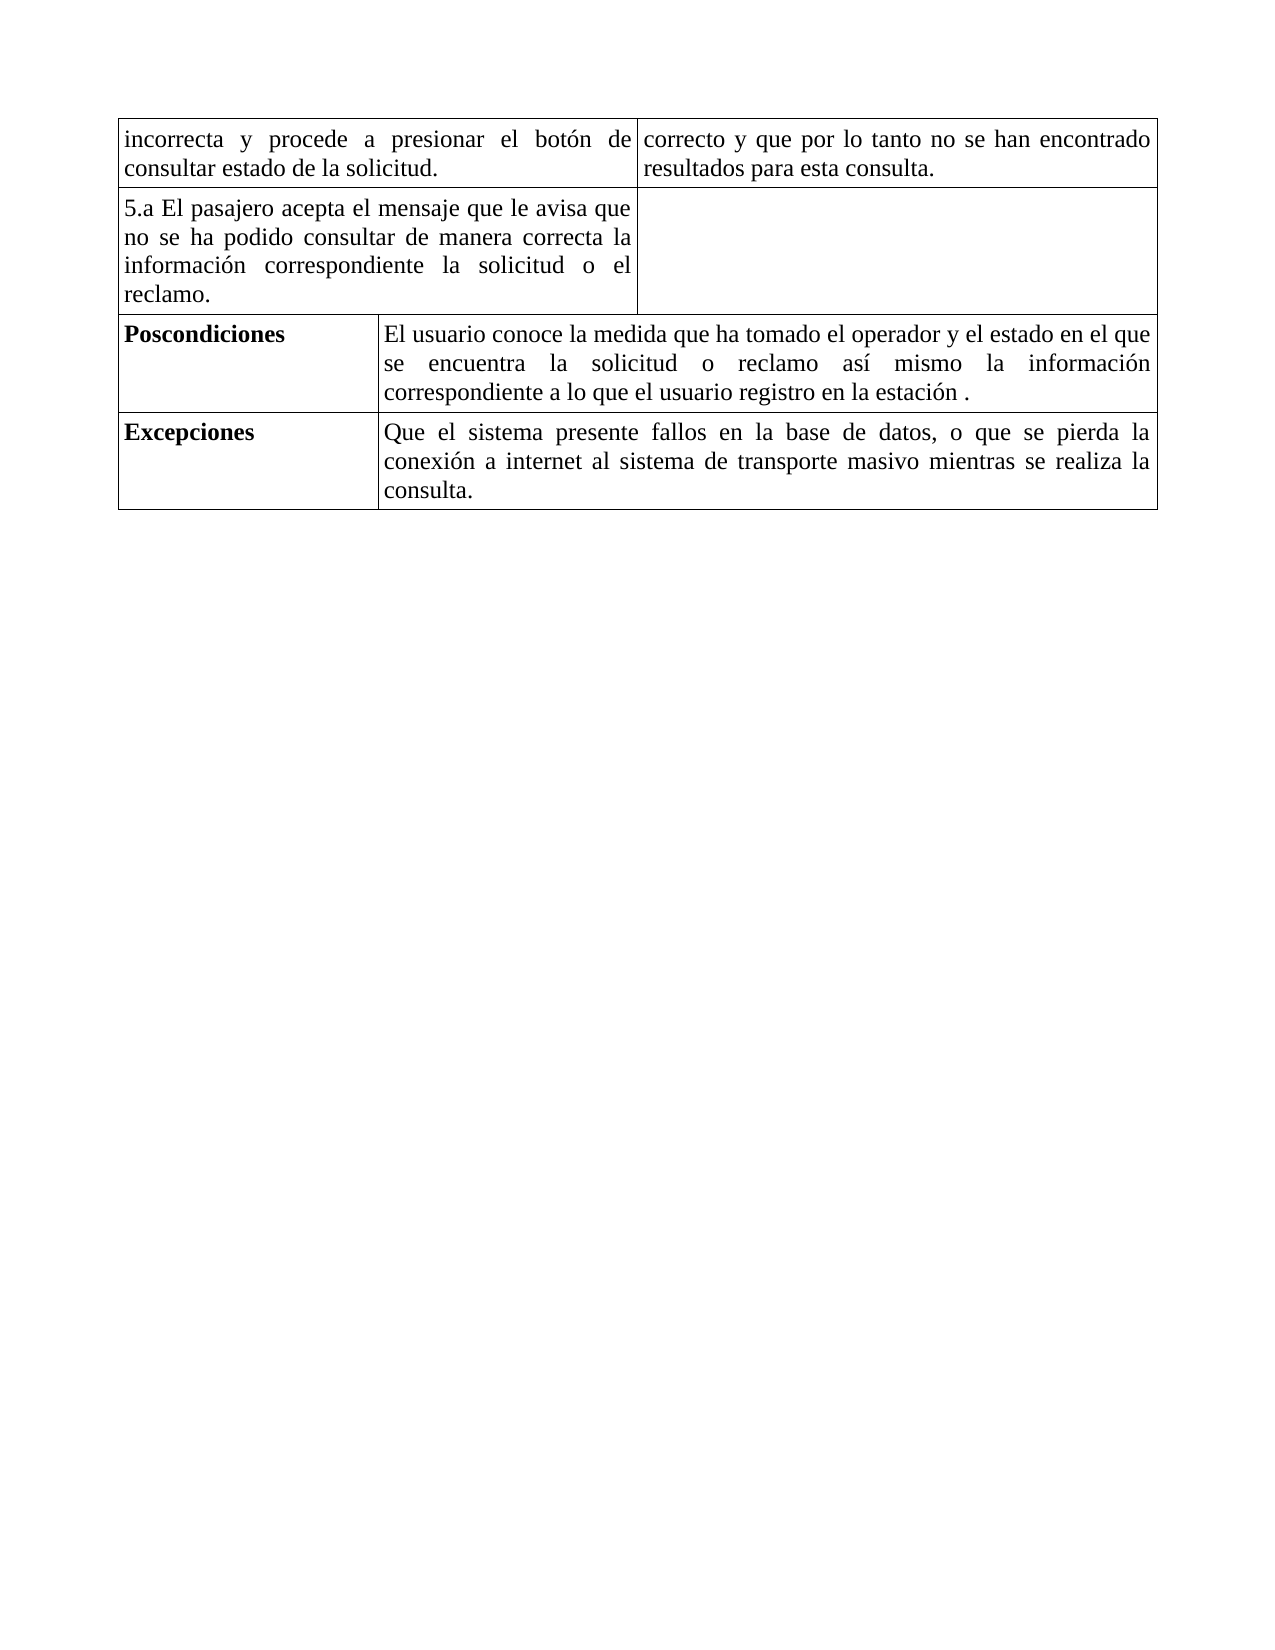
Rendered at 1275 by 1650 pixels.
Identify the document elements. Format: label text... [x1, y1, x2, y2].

table_cell Poscondiciones [119, 315, 378, 412]
table_cell Que el sistema presente fallos en la base de datos, o que se pierda la conexión a internet al sistema de transporte masivo mientras se realiza la consulta. [379, 413, 1157, 509]
table_cell Excepciones [119, 413, 378, 509]
table_cell [638, 188, 1157, 314]
table_cell El usuario conoce la medida que ha tomado el operador y el estado en el que se encuentra la solicitud o reclamo así mismo la información correspondiente a lo que el usuario registro en la estación . [379, 315, 1157, 412]
table_cell incorrecta y procede a presionar el botón de consultar estado de la solicitud. [119, 119, 637, 187]
table_cell 5.a El pasajero acepta el mensaje que le avisa que no se ha podido consultar de manera correcta la información correspondiente la solicitud o el reclamo. [119, 188, 637, 314]
table_cell correcto y que por lo tanto no se han encontrado resultados para esta consulta. [638, 119, 1157, 187]
